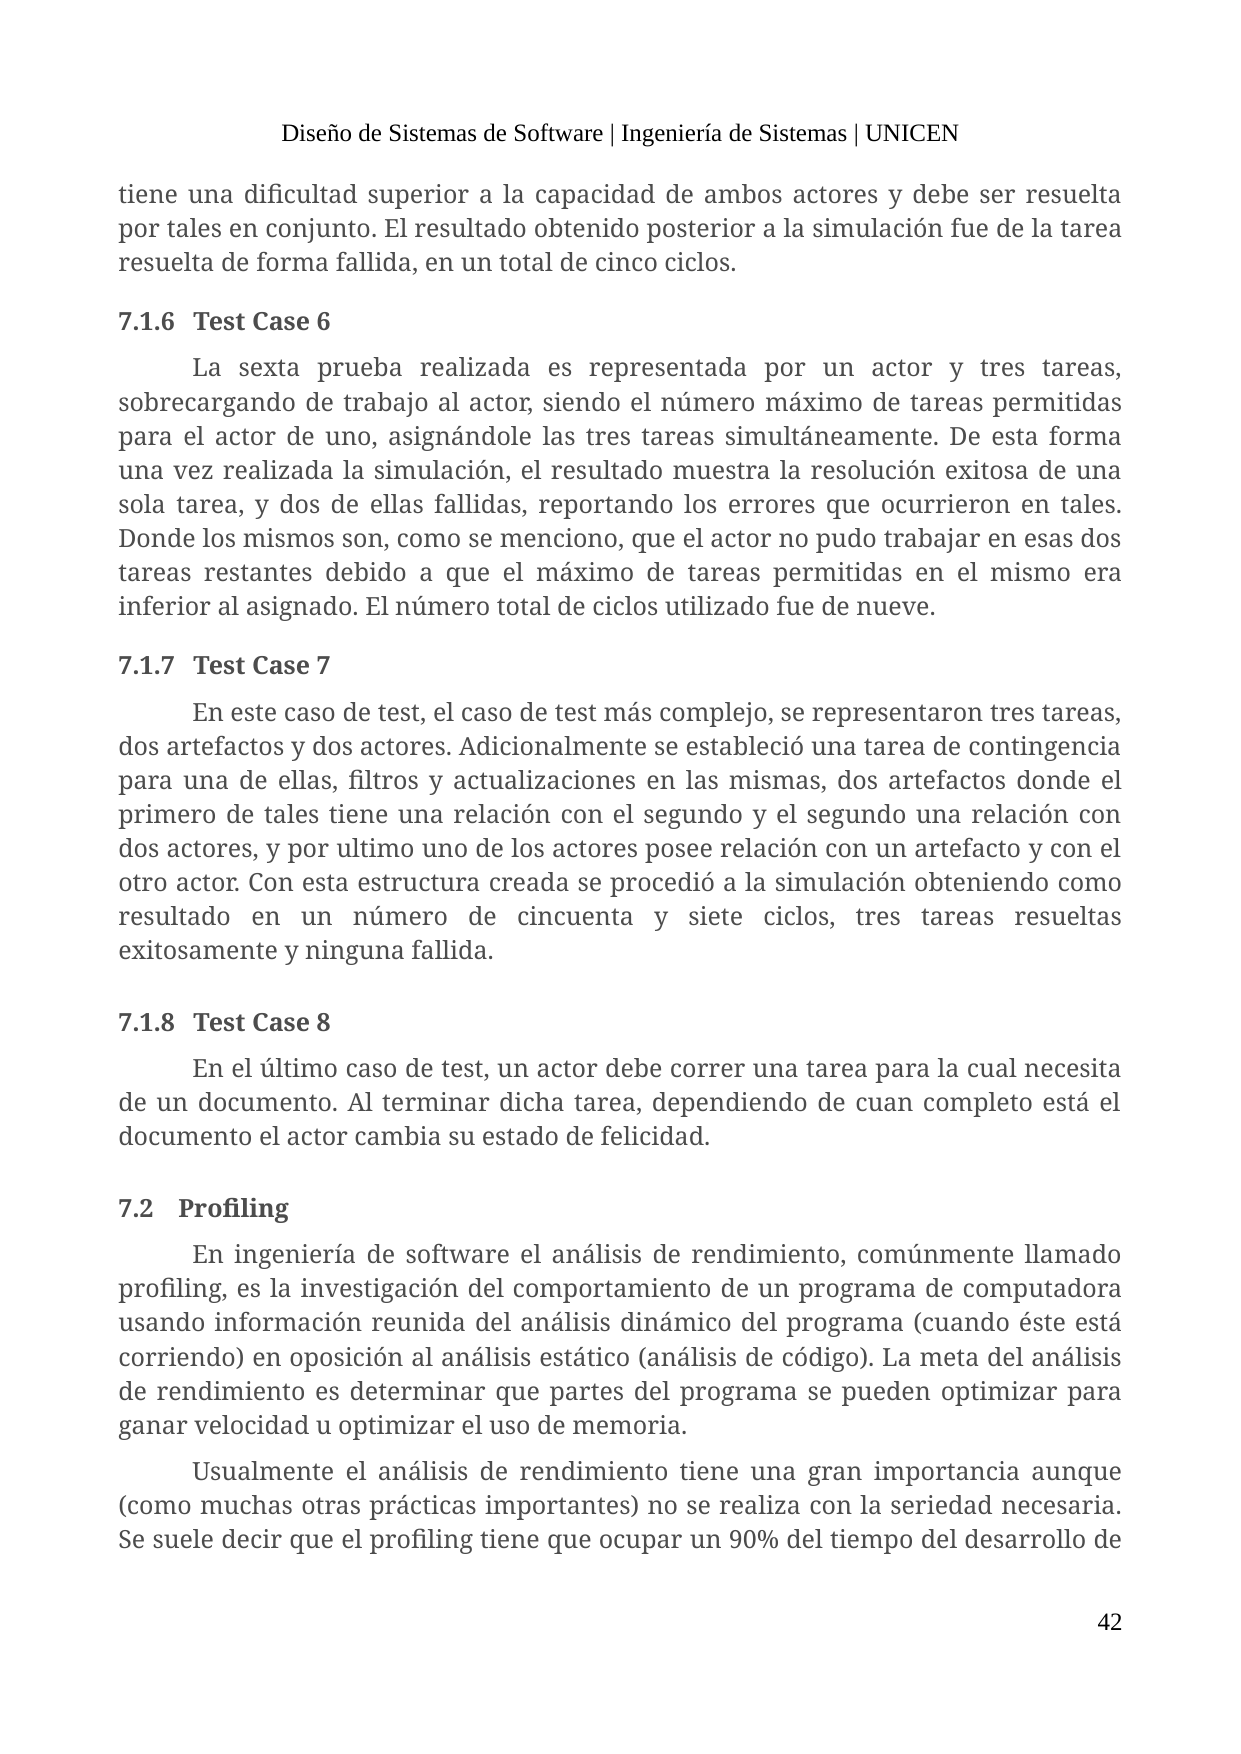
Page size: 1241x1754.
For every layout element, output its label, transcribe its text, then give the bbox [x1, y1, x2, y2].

subtitle Profiling [118, 1190, 1122, 1224]
text tiene una dificultad superior a la capacidad de ambos actores y debe ser resuelta por tales en conjunto. El resultado obtenido posterior a la simulación fue de la tarea resuelta de forma fallida, en un total de cinco ciclos. [118, 176, 1122, 278]
text Usualmente el análisis de rendimiento tiene una gran importancia aunque (como muchas otras prácticas importantes) no se realiza con la seriedad necesaria. Se suele decir que el profiling tiene que ocupar un 90% del tiempo del desarrollo de [118, 1454, 1122, 1556]
text En este caso de test, el caso de test más complejo, se representaron tres tareas, dos artefactos y dos actores. Adicionalmente se estableció una tarea de contingencia para una de ellas, filtros y actualizaciones en las mismas, dos artefactos donde el primero de tales tiene una relación con el segundo y el segundo una relación con dos actores, y por ultimo uno de los actores posee relación con un artefacto y con el otro actor. Con esta estructura creada se procedió a la simulación obteniendo como resultado en un número de cincuenta y siete ciclos, tres tareas resueltas exitosamente y ninguna fallida. [118, 694, 1122, 967]
subtitle Test Case 7 [118, 648, 1122, 682]
subtitle Test Case 8 [118, 1004, 1122, 1038]
text La sexta prueba realizada es representada por un actor y tres tareas, sobrecargando de trabajo al actor, siendo el número máximo de tareas permitidas para el actor de uno, asignándole las tres tareas simultáneamente. De esta forma una vez realizada la simulación, el resultado muestra la resolución exitosa de una sola tarea, y dos de ellas fallidas, reportando los errores que ocurrieron en tales. Donde los mismos son, como se menciono, que el actor no pudo trabajar en esas dos tareas restantes debido a que el máximo de tareas permitidas en el mismo era inferior al asignado. El número total de ciclos utilizado fue de nueve. [118, 350, 1122, 623]
text En el último caso de test, un actor debe correr una tarea para la cual necesita de un documento. Al terminar dicha tarea, dependiendo de cuan completo está el documento el actor cambia su estado de felicidad. [118, 1051, 1122, 1153]
text En ingeniería de software el análisis de rendimiento, comúnmente llamado profiling, es la investigación del comportamiento de un programa de computadora usando información reunida del análisis dinámico del programa (cuando éste está corriendo) en oposición al análisis estático (análisis de código). La meta del análisis de rendimiento es determinar que partes del programa se pueden optimizar para ganar velocidad u optimizar el uso de memoria. [118, 1237, 1122, 1441]
subtitle Test Case 6 [118, 303, 1122, 338]
